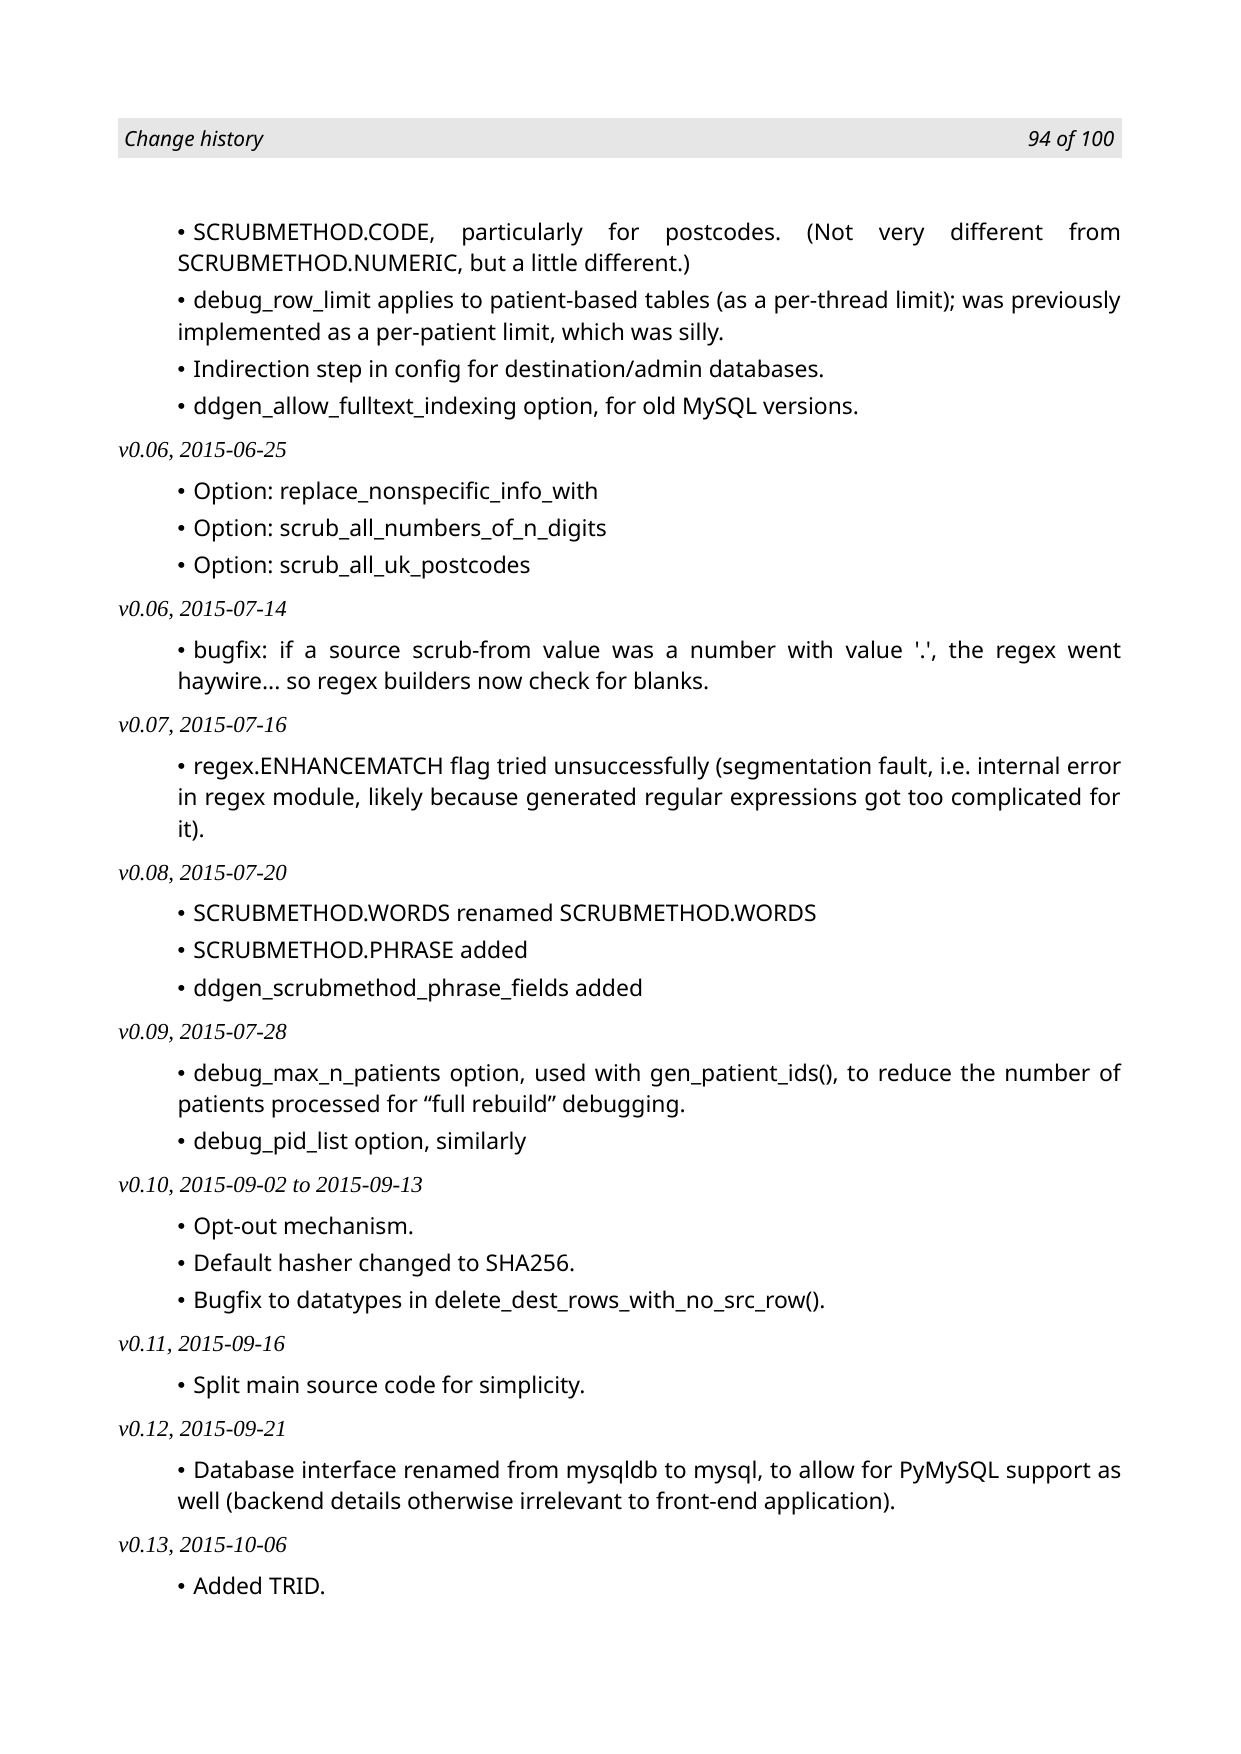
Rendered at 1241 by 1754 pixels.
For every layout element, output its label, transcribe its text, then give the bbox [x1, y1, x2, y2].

subtitle v0.11, 2015-09-16 [118, 1330, 1122, 1356]
subtitle v0.06, 2015-06-25 [118, 436, 1122, 462]
list debug_pid_list option, similarly [177, 1125, 1122, 1156]
list debug_max_n_patients option, used with gen_patient_ids(), to reduce the number of patients processed for “full rebuild” debugging. [177, 1056, 1122, 1119]
subtitle v0.06, 2015-07-14 [118, 595, 1122, 622]
list regex.ENHANCEMATCH flag tried unsuccessfully (segmentation fault, i.e. internal error in regex module, likely because generated regular expressions got too complicated for it). [177, 750, 1122, 844]
list ddgen_scrubmethod_phrase_fields added [177, 972, 1122, 1003]
list Split main source code for simplicity. [177, 1369, 1122, 1400]
list Option: scrub_all_uk_postcodes [177, 549, 1122, 580]
list Default hasher changed to SHA256. [177, 1247, 1122, 1278]
list SCRUBMETHOD.PHRASE added [177, 934, 1122, 966]
list SCRUBMETHOD.WORDS renamed SCRUBMETHOD.WORDS [177, 897, 1122, 928]
list debug_row_limit applies to patient-based tables (as a per-thread limit); was previously implemented as a per-patient limit, which was silly. [177, 284, 1122, 347]
list Database interface renamed from mysqldb to mysql, to allow for PyMySQL support as well (backend details otherwise irrelevant to front-end application). [177, 1454, 1122, 1516]
list Opt-out mechanism. [177, 1210, 1122, 1241]
list bugfix: if a source scrub-from value was a number with value '.', the regex went haywire... so regex builders now check for blanks. [177, 634, 1122, 696]
list Indirection step in config for destination/admin databases. [177, 353, 1122, 384]
list SCRUBMETHOD.CODE, particularly for postcodes. (Not very different from SCRUBMETHOD.NUMERIC, but a little different.) [177, 216, 1122, 278]
list Added TRID. [177, 1570, 1122, 1601]
subtitle v0.07, 2015-07-16 [118, 711, 1122, 738]
subtitle v0.08, 2015-07-20 [118, 858, 1122, 885]
list Option: replace_nonspecific_info_with [177, 475, 1122, 506]
list Option: scrub_all_numbers_of_n_digits [177, 512, 1122, 543]
subtitle v0.13, 2015-10-06 [118, 1531, 1122, 1557]
list Bugfix to datatypes in delete_dest_rows_with_no_src_row(). [177, 1284, 1122, 1315]
subtitle v0.10, 2015-09-02 to 2015-09-13 [118, 1171, 1122, 1197]
subtitle v0.09, 2015-07-28 [118, 1018, 1122, 1044]
list ddgen_allow_fulltext_indexing option, for old MySQL versions. [177, 390, 1122, 421]
subtitle v0.12, 2015-09-21 [118, 1415, 1122, 1441]
